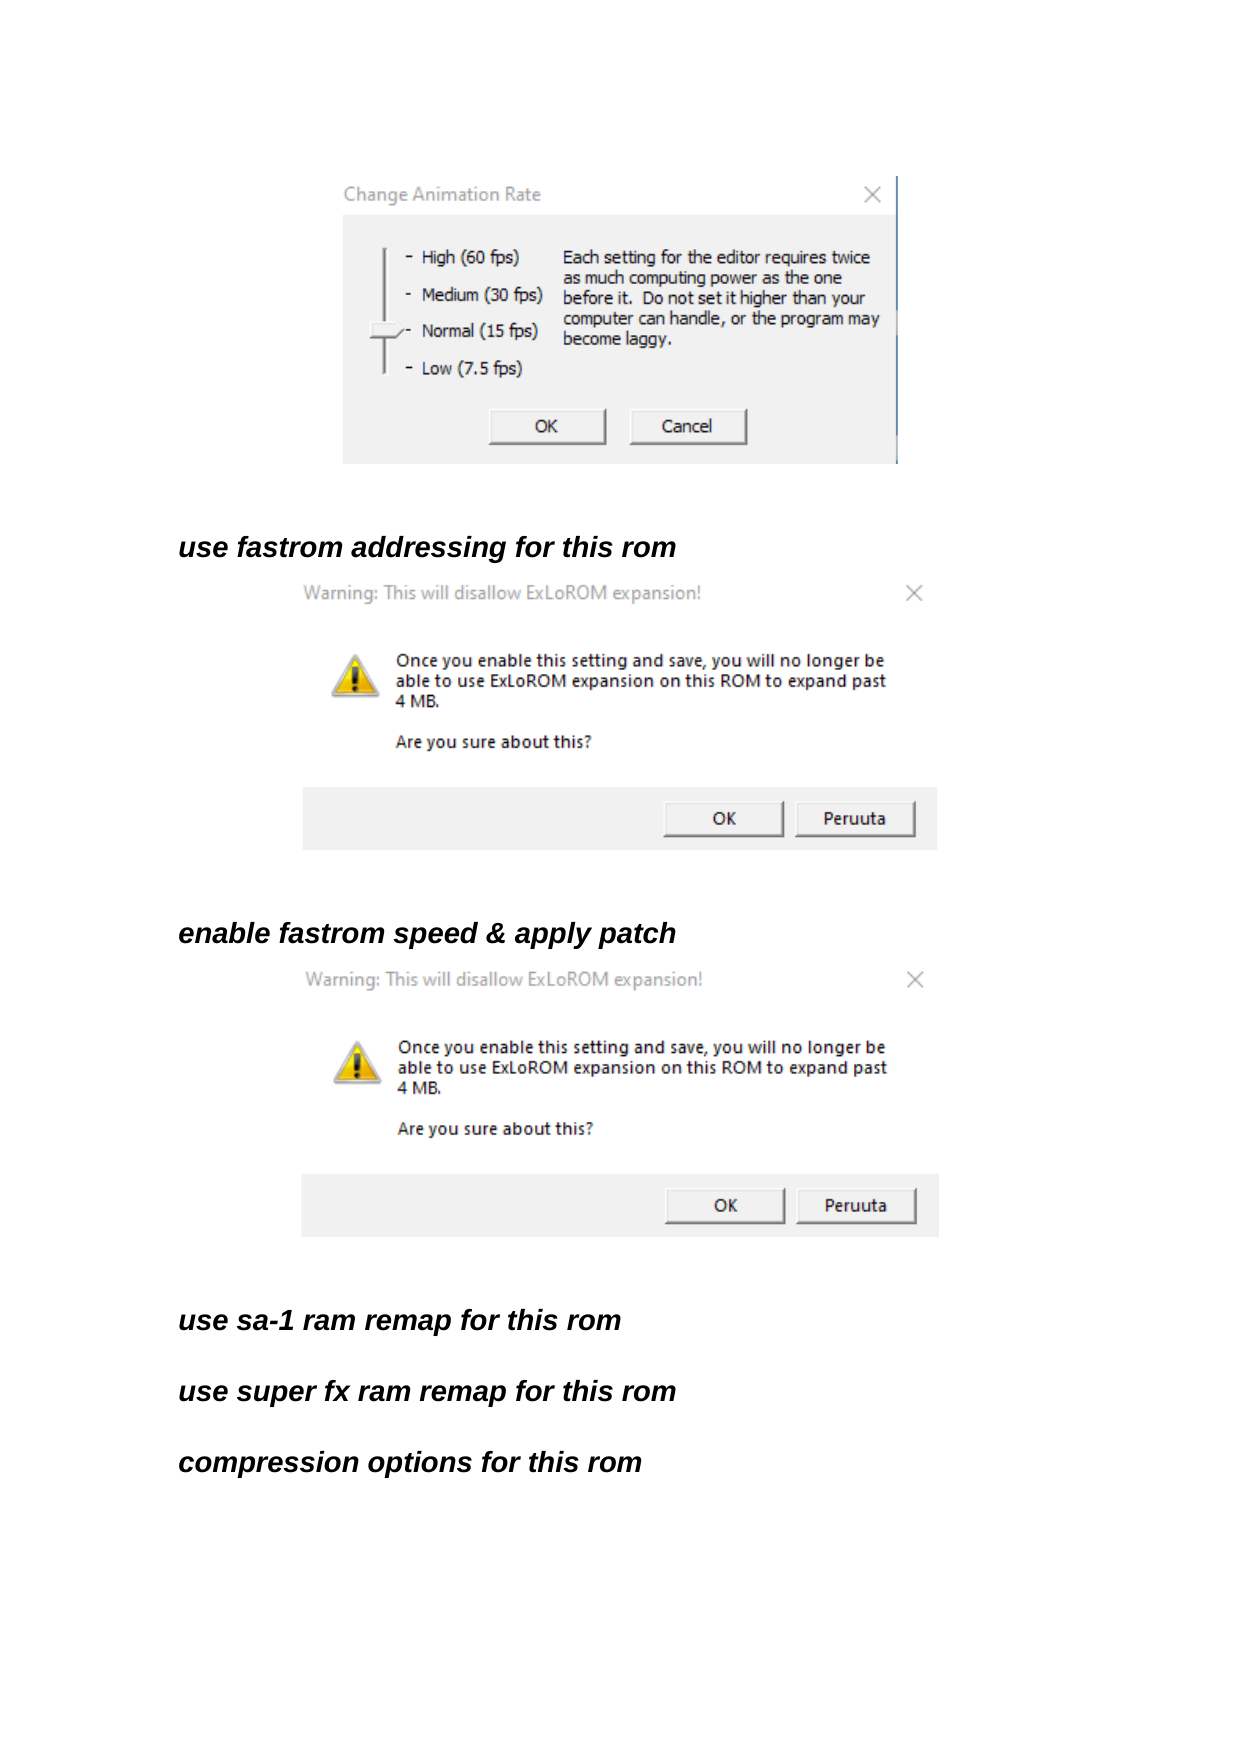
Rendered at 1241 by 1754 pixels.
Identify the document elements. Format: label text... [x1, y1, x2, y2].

picture [342, 176, 898, 464]
subtitle enable fastrom speed & apply patch [118, 916, 1122, 949]
subtitle use sa-1 ram remap for this rom [118, 1303, 1122, 1337]
subtitle use fastrom addressing for this rom [118, 530, 1122, 564]
picture [302, 576, 938, 850]
subtitle use super fx ram remap for this rom [118, 1374, 1122, 1408]
subtitle compression options for this rom [118, 1445, 1122, 1479]
picture [301, 961, 939, 1237]
